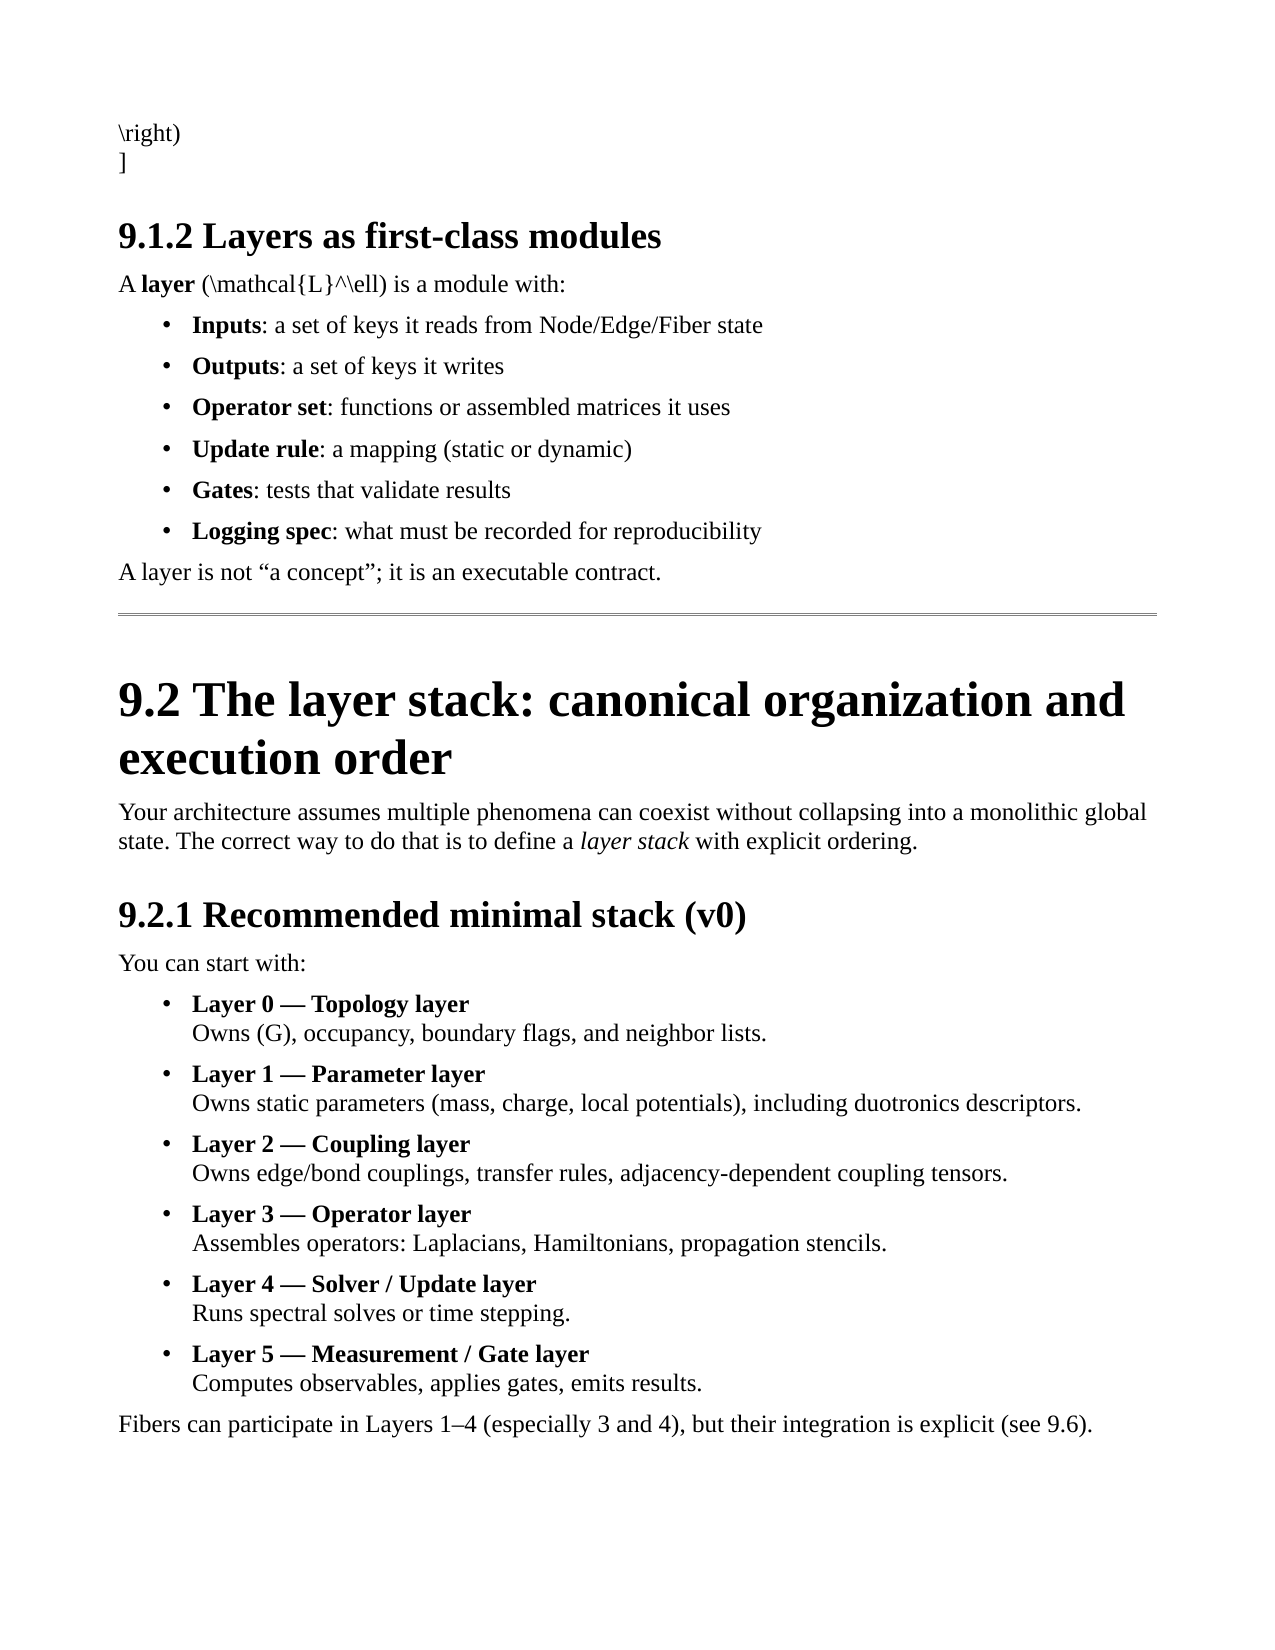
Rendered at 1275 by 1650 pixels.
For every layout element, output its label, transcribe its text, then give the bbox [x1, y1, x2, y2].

list Layer 1 — Parameter layer Owns static parameters (mass, charge, local potentials), including duotronics descriptors. [162, 1059, 1157, 1117]
text You can start with: [118, 948, 1157, 977]
list Layer 0 — Topology layer Owns (G), occupancy, boundary flags, and neighbor lists. [162, 989, 1157, 1047]
text A layer is not “a concept”; it is an executable contract. [118, 557, 1157, 586]
subtitle 9.2.1 Recommended minimal stack (v0) [118, 892, 1157, 936]
list Layer 3 — Operator layer Assembles operators: Laplacians, Hamiltonians, propagation stencils. [162, 1199, 1157, 1257]
list Logging spec: what must be recorded for reproducibility [162, 516, 1157, 545]
list Update rule: a mapping (static or dynamic) [162, 434, 1157, 462]
list Operator set: functions or assembled matrices it uses [162, 392, 1157, 421]
list Layer 2 — Coupling layer Owns edge/bond couplings, transfer rules, adjacency-dependent coupling tensors. [162, 1129, 1157, 1187]
list Gates: tests that validate results [162, 475, 1157, 504]
text \right) ] [118, 118, 1157, 176]
text Fibers can participate in Layers 1–4 (especially 3 and 4), but their integration is explicit (see 9.6). [118, 1409, 1157, 1438]
text A layer (\mathcal{L}^\ell) is a module with: [118, 269, 1157, 297]
list Outputs: a set of keys it writes [162, 351, 1157, 380]
list Layer 5 — Measurement / Gate layer Computes observables, applies gates, emits results. [162, 1339, 1157, 1397]
list Layer 4 — Solver / Update layer Runs spectral solves or time stepping. [162, 1269, 1157, 1327]
text Your architecture assumes multiple phenomena can coexist without collapsing into a monolithic global state. The correct way to do that is to define a layer stack with explicit ordering. [118, 797, 1157, 855]
subtitle 9.1.2 Layers as first-class modules [118, 213, 1157, 256]
list Inputs: a set of keys it reads from Node/Edge/Fiber state [162, 310, 1157, 339]
subtitle 9.2 The layer stack: canonical organization and execution order [118, 670, 1157, 785]
